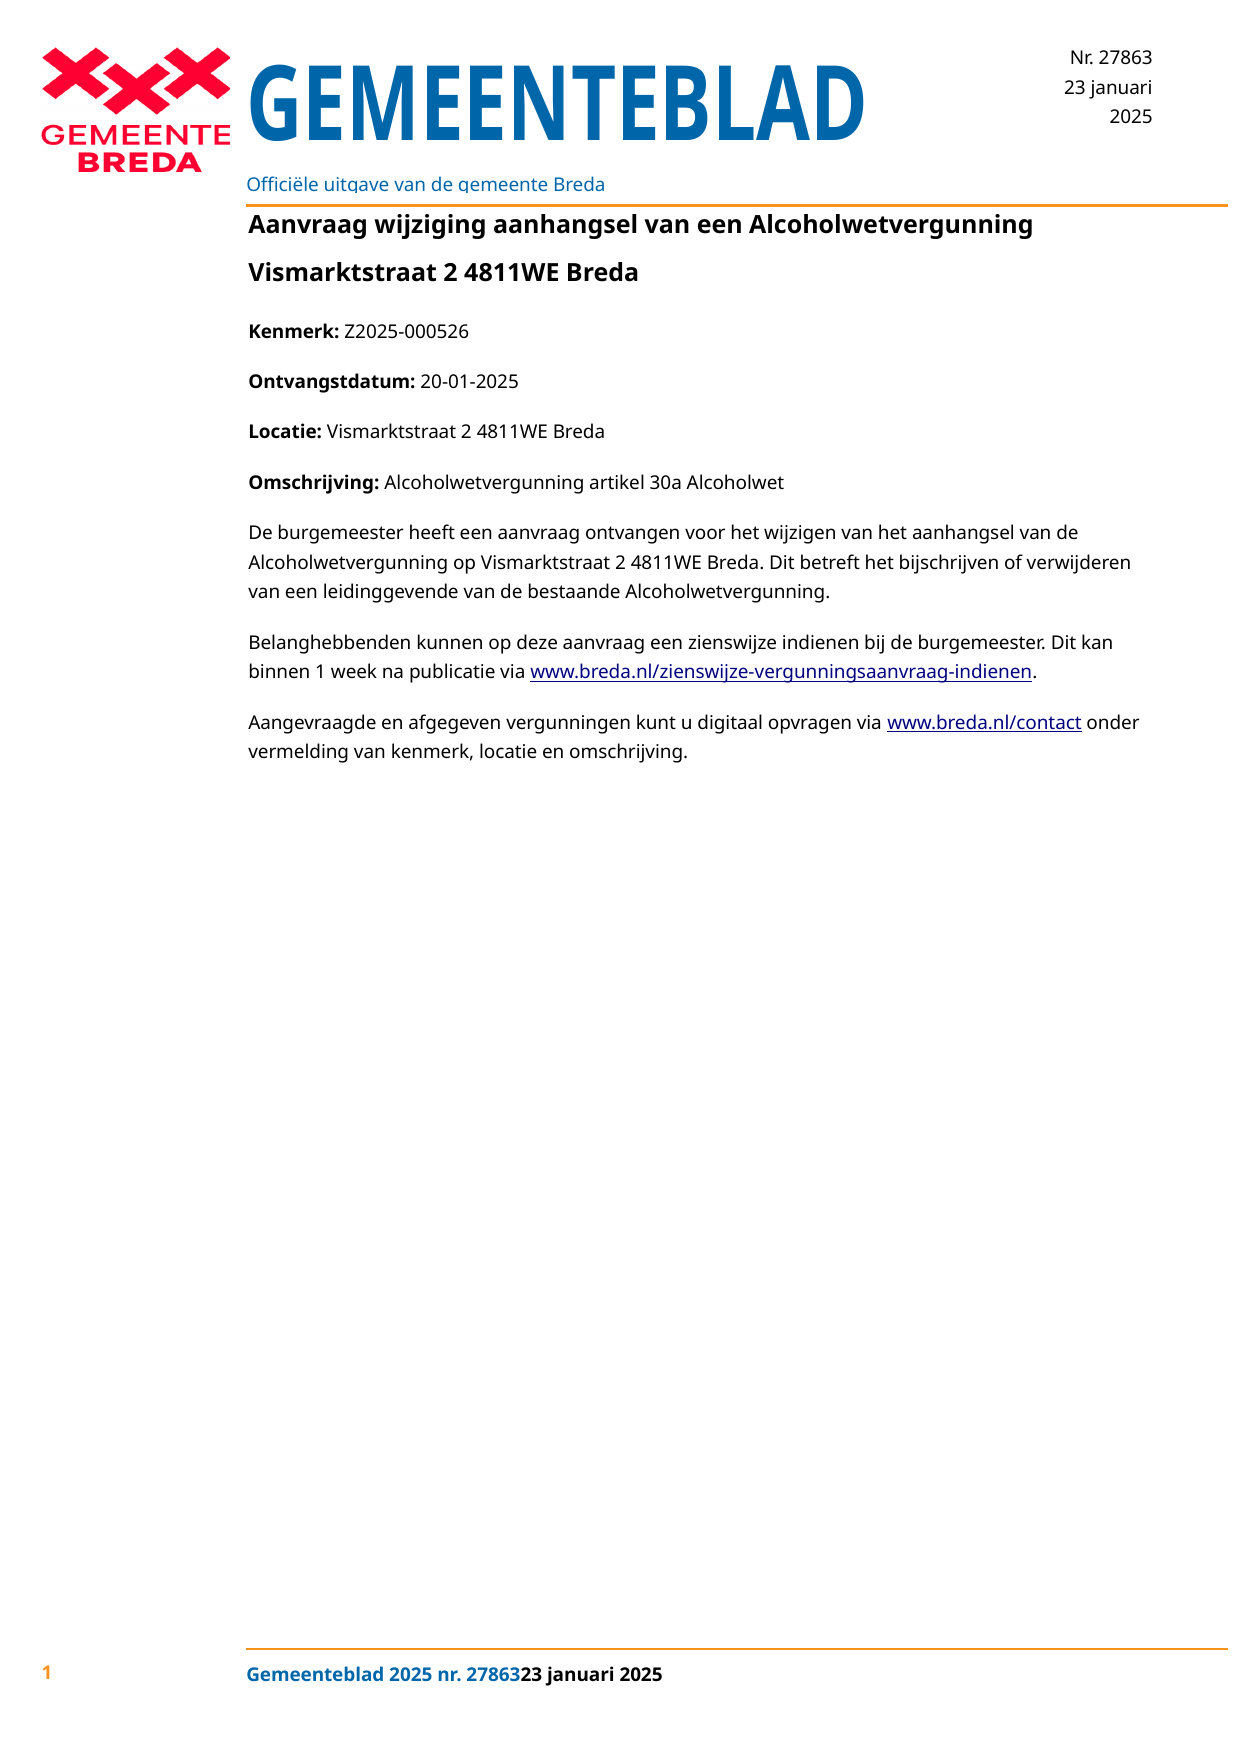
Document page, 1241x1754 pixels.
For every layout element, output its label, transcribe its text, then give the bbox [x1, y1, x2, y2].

text Kenmerk: Z2025-000526 [248, 318, 1152, 344]
text De burgemeester heeft een aanvraag ontvangen voor het wijzigen van het aanhangsel van de Alcoholwetvergunning op Vismarktstraat 2 4811WE Breda. Dit betreft het bijschrijven of verwijderen van een leidinggevende van de bestaande Alcoholwetvergunning. [248, 519, 1152, 604]
text Aangevraagde en afgegeven vergunningen kunt u digitaal opvragen via www.breda.nl/contact onder vermelding van kenmerk, locatie en omschrijving. [248, 709, 1152, 764]
text Locatie: Vismarktstraat 2 4811WE Breda [248, 419, 1152, 444]
text Omschrijving: Alcoholwetvergunning artikel 30a Alcoholwet [248, 469, 1152, 495]
text Aanvraag wijziging aanhangsel van een Alcoholwetvergunning Vismarktstraat 2 4811WE Breda [248, 207, 1152, 288]
picture [41, 47, 231, 172]
text Belanghebbenden kunnen op deze aanvraag een zienswijze indienen bij de burgemeester. Dit kan binnen 1 week na publicatie via www.breda.nl/zienswijze-vergunningsaanvraag-indienen. [248, 629, 1152, 684]
text Ontvangstdatum: 20-01-2025 [248, 368, 1152, 394]
